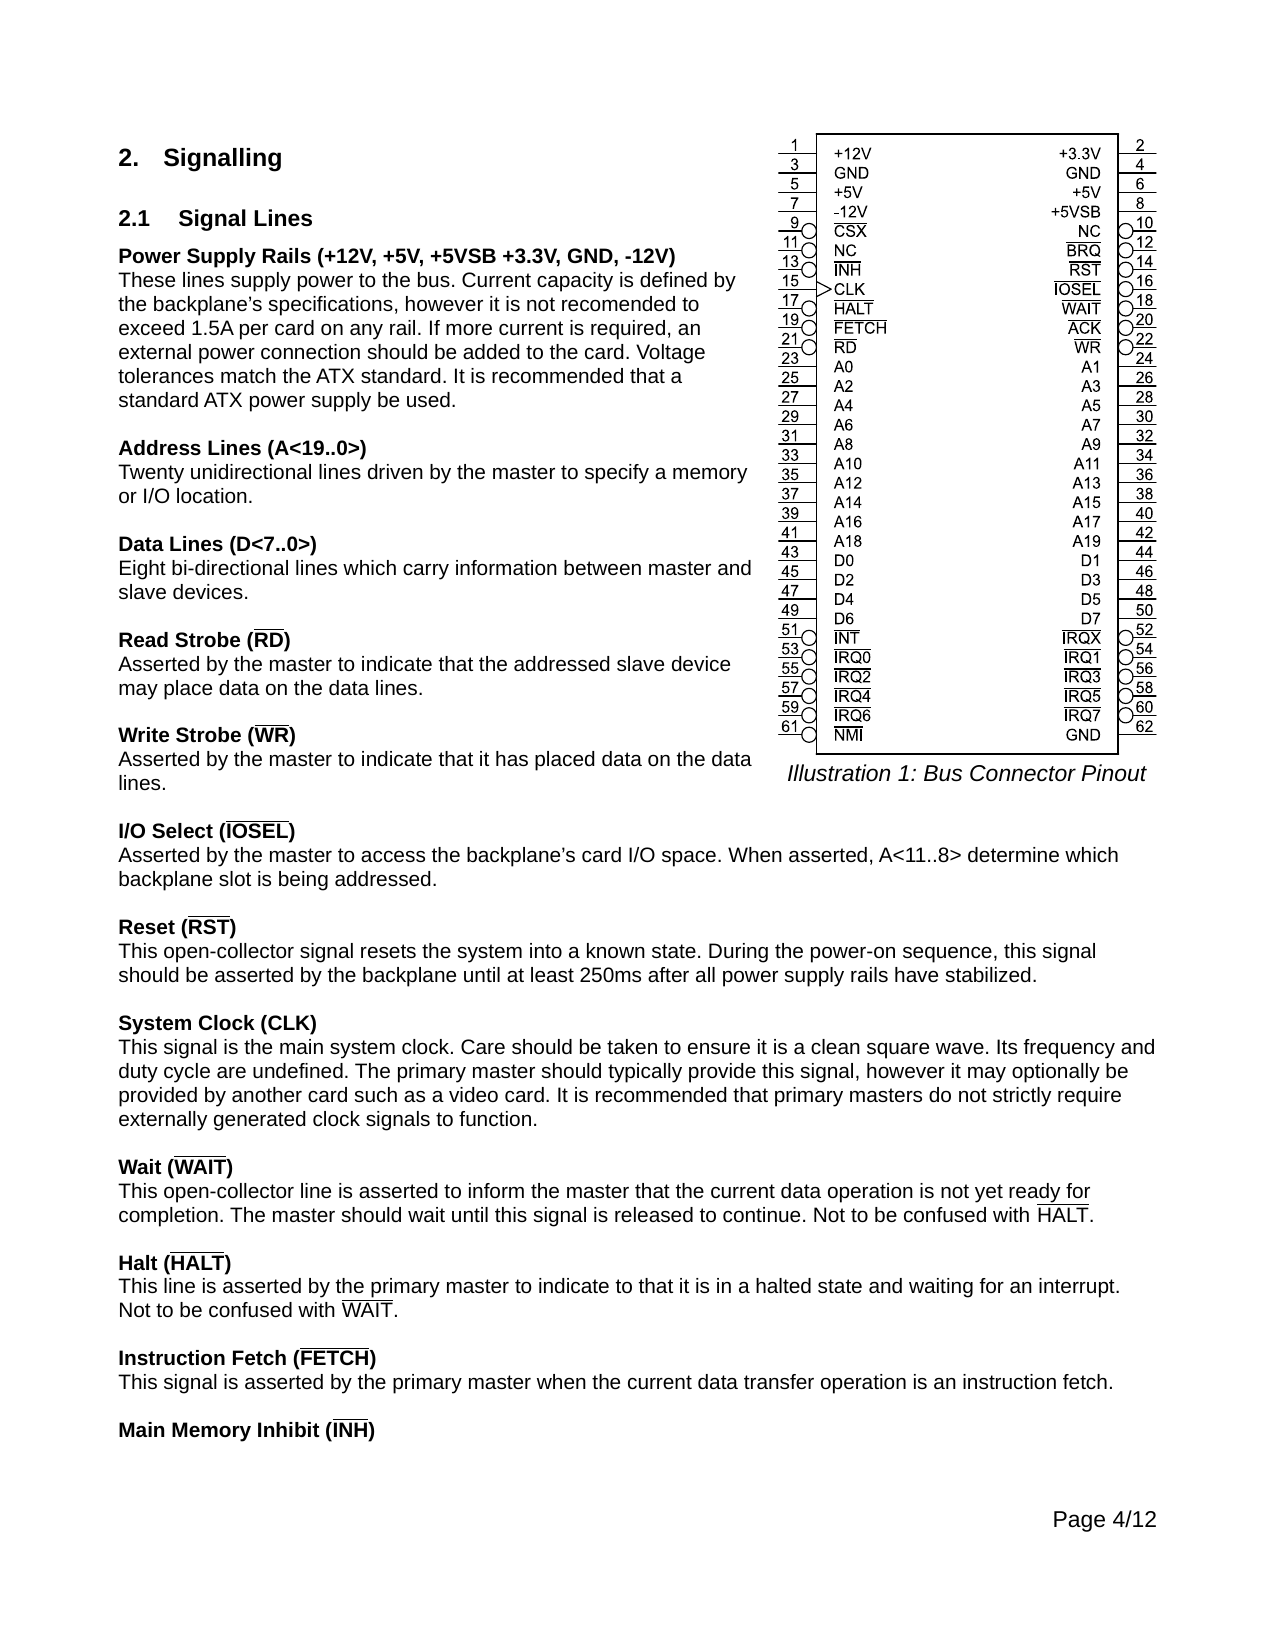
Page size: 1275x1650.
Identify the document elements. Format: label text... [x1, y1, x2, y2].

text These lines supply power to the bus. Current capacity is defined by the backplane’s specifications, however it is not recomended to exceed 1.5A per card on any rail. If more current is required, an external power connection should be added to the card. Voltage tolerances match the ATX standard. It is recommended that a standard ATX power supply be used. [118, 268, 778, 412]
text I/O Select (IOSEL) [118, 819, 1157, 843]
subtitle Signal Lines [118, 205, 778, 232]
text This open-collector signal resets the system into a known state. During the power-on sequence, this signal should be asserted by the backplane until at least 250ms after all power supply rails have stabilized. [118, 939, 1157, 987]
text Halt (HALT) [118, 1250, 1157, 1274]
text [778, 133, 816, 153]
text Address Lines (A<19..0>) [118, 436, 778, 460]
text Asserted by the master to indicate that the addressed slave device may place data on the data lines. [118, 651, 778, 699]
text This signal is the main system clock. Care should be taken to ensure it is a clean square wave. Its frequency and duty cycle are undefined. The primary master should typically provide this signal, however it may optionally be provided by another card such as a video card. It is recommended that primary masters do not strictly require externally generated clock signals to function. [118, 1035, 1157, 1131]
text Instruction Fetch (FETCH) [118, 1346, 1157, 1370]
text This line is asserted by the primary master to indicate to that it is in a halted state and waiting for an interrupt. Not to be confused with WAIT. [118, 1274, 1157, 1322]
text [1119, 133, 1157, 153]
text Write Strobe (WR) [118, 723, 778, 747]
text Asserted by the master to indicate that it has placed data on the data lines. [118, 747, 1157, 795]
text [778, 638, 816, 657]
subtitle [778, 120, 1157, 133]
subtitle Signalling [118, 143, 778, 172]
text Data Lines (D<7..0>) [118, 532, 778, 556]
text [778, 270, 816, 289]
text [1119, 638, 1157, 657]
text System Clock (CLK) [118, 1011, 1157, 1035]
text [1119, 270, 1157, 289]
text Main Memory Inhibit (INH) [118, 1418, 1157, 1442]
text [778, 483, 816, 502]
text [817, 135, 1117, 753]
text Power Supply Rails (+12V, +5V, +5VSB +3.3V, GND, -12V) [118, 244, 778, 268]
text This open-collector line is asserted to inform the master that the current data operation is not yet ready for completion. The master should wait until this signal is released to continue. Not to be confused with HALT. [118, 1178, 1157, 1226]
text Read Strobe (RD) [118, 627, 778, 651]
text [1119, 483, 1157, 502]
text Wait (WAIT) [118, 1154, 1157, 1178]
text Twenty unidirectional lines driven by the master to specify a memory or I/O location. [118, 460, 778, 508]
text [778, 328, 816, 347]
text Illustration 1: Bus Connector Pinout [778, 735, 1157, 787]
text Eight bi-directional lines which carry information between master and slave devices. [118, 556, 778, 603]
text [1119, 328, 1157, 347]
text Reset (RST) [118, 915, 1157, 939]
text Asserted by the master to access the backplane’s card I/O space. When asserted, A<11..8> determine which backplane slot is being addressed. [118, 843, 1157, 891]
text This signal is asserted by the primary master when the current data transfer operation is an instruction fetch. [118, 1370, 1157, 1394]
